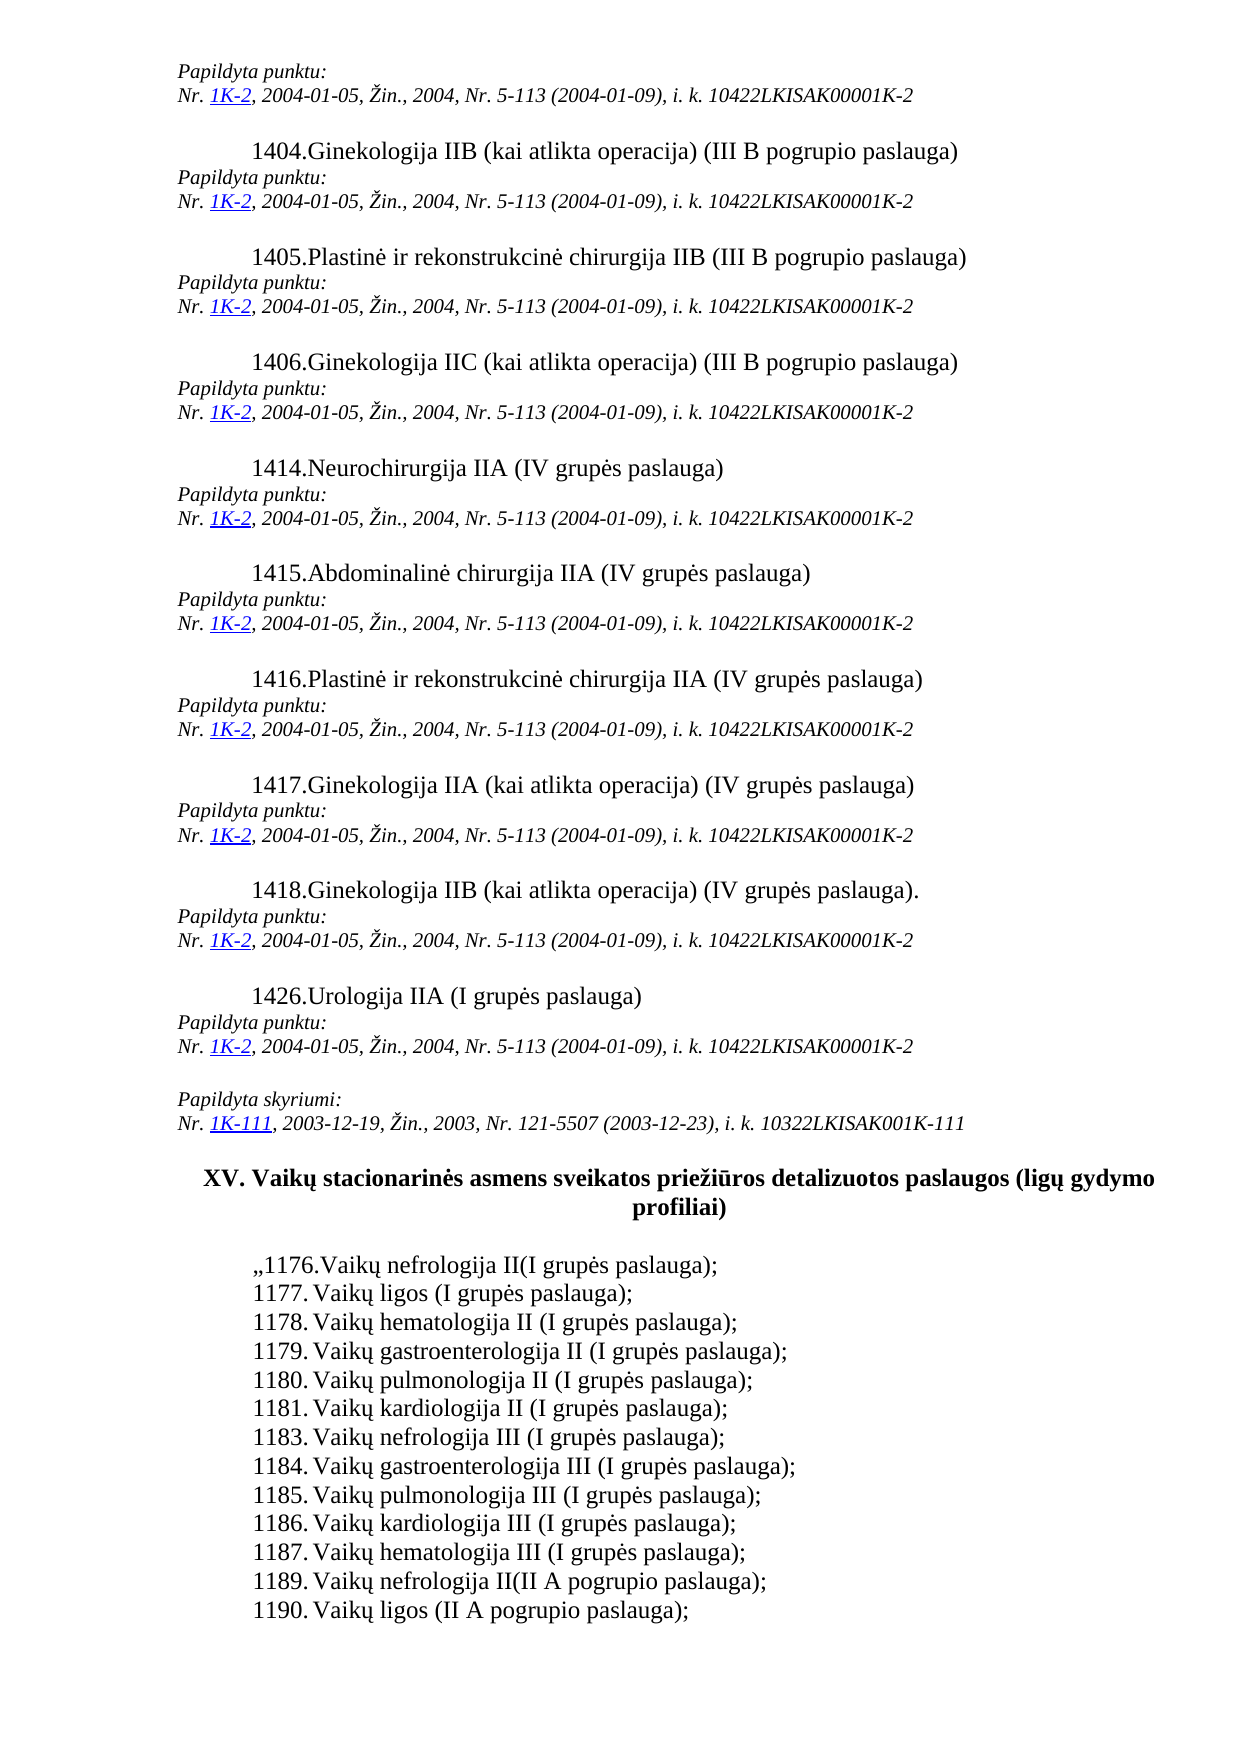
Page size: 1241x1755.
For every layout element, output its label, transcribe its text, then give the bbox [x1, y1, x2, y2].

text Nr. 1K-2, 2004-01-05, Žin., 2004, Nr. 5-113 (2004-01-09), i. k. 10422LKISAK00001K-2 [177, 400, 1181, 424]
text 1418.Ginekologija IIB (kai atlikta operacija) (IV grupės paslauga). [177, 875, 1181, 904]
text Nr. 1K-2, 2004-01-05, Žin., 2004, Nr. 5-113 (2004-01-09), i. k. 10422LKISAK00001K-2 [177, 717, 1181, 741]
text 1177. Vaikų ligos (I grupės paslauga); [177, 1278, 1181, 1307]
text Papildyta punktu: [177, 376, 1181, 400]
text 1417.Ginekologija IIA (kai atlikta operacija) (IV grupės paslauga) [177, 770, 1181, 798]
text Papildyta punktu: [177, 587, 1181, 611]
text 1415.Abdominalinė chirurgija IIA (IV grupės paslauga) [177, 558, 1181, 587]
text 1184. Vaikų gastroenterologija III (I grupės paslauga); [177, 1451, 1181, 1480]
text Nr. 1K-111, 2003-12-19, Žin., 2003, Nr. 121-5507 (2003-12-23), i. k. 10322LKISAK001K-111 [177, 1111, 1181, 1135]
text Nr. 1K-2, 2004-01-05, Žin., 2004, Nr. 5-113 (2004-01-09), i. k. 10422LKISAK00001K-2 [177, 928, 1181, 952]
text 1185. Vaikų pulmonologija III (I grupės paslauga); [177, 1480, 1181, 1508]
text 1179. Vaikų gastroenterologija II (I grupės paslauga); [177, 1336, 1181, 1365]
text XV. Vaikų stacionarinės asmens sveikatos priežiūros detalizuotos paslaugos (ligų gydymo profiliai) [177, 1163, 1181, 1221]
text Nr. 1K-2, 2004-01-05, Žin., 2004, Nr. 5-113 (2004-01-09), i. k. 10422LKISAK00001K-2 [177, 294, 1181, 318]
text 1187. Vaikų hematologija III (I grupės paslauga); [177, 1537, 1181, 1566]
text Nr. 1K-2, 2004-01-05, Žin., 2004, Nr. 5-113 (2004-01-09), i. k. 10422LKISAK00001K-2 [177, 83, 1181, 107]
text 1426.Urologija IIA (I grupės paslauga) [177, 981, 1181, 1010]
text Nr. 1K-2, 2004-01-05, Žin., 2004, Nr. 5-113 (2004-01-09), i. k. 10422LKISAK00001K-2 [177, 189, 1181, 213]
text Papildyta punktu: [177, 270, 1181, 294]
text Papildyta punktu: [177, 59, 1181, 83]
text 1404.Ginekologija IIB (kai atlikta operacija) (III B pogrupio paslauga) [177, 136, 1181, 165]
text 1183. Vaikų nefrologija III (I grupės paslauga); [177, 1422, 1181, 1451]
text 1405.Plastinė ir rekonstrukcinė chirurgija IIB (III B pogrupio paslauga) [177, 242, 1181, 270]
text 1414.Neurochirurgija IIA (IV grupės paslauga) [177, 453, 1181, 482]
text Nr. 1K-2, 2004-01-05, Žin., 2004, Nr. 5-113 (2004-01-09), i. k. 10422LKISAK00001K-2 [177, 506, 1181, 530]
text Nr. 1K-2, 2004-01-05, Žin., 2004, Nr. 5-113 (2004-01-09), i. k. 10422LKISAK00001K-2 [177, 1034, 1181, 1058]
text Papildyta punktu: [177, 904, 1181, 928]
text Nr. 1K-2, 2004-01-05, Žin., 2004, Nr. 5-113 (2004-01-09), i. k. 10422LKISAK00001K-2 [177, 611, 1181, 635]
text Papildyta punktu: [177, 165, 1181, 189]
text 1406.Ginekologija IIC (kai atlikta operacija) (III B pogrupio paslauga) [177, 347, 1181, 376]
text Nr. 1K-2, 2004-01-05, Žin., 2004, Nr. 5-113 (2004-01-09), i. k. 10422LKISAK00001K-2 [177, 822, 1181, 847]
text 1189. Vaikų nefrologija II(II A pogrupio paslauga); [177, 1566, 1181, 1595]
text Papildyta punktu: [177, 1010, 1181, 1034]
text Papildyta punktu: [177, 798, 1181, 822]
text 1181. Vaikų kardiologija II (I grupės paslauga); [177, 1393, 1181, 1422]
text Papildyta punktu: [177, 482, 1181, 506]
text „1176.Vaikų nefrologija II(I grupės paslauga); [177, 1250, 1181, 1278]
text 1178. Vaikų hematologija II (I grupės paslauga); [177, 1307, 1181, 1336]
text 1180. Vaikų pulmonologija II (I grupės paslauga); [177, 1365, 1181, 1393]
text 1416.Plastinė ir rekonstrukcinė chirurgija IIA (IV grupės paslauga) [177, 664, 1181, 693]
text Papildyta skyriumi: [177, 1087, 1181, 1111]
text 1190. Vaikų ligos (II A pogrupio paslauga); [177, 1595, 1181, 1623]
text 1186. Vaikų kardiologija III (I grupės paslauga); [177, 1508, 1181, 1537]
text Papildyta punktu: [177, 693, 1181, 717]
